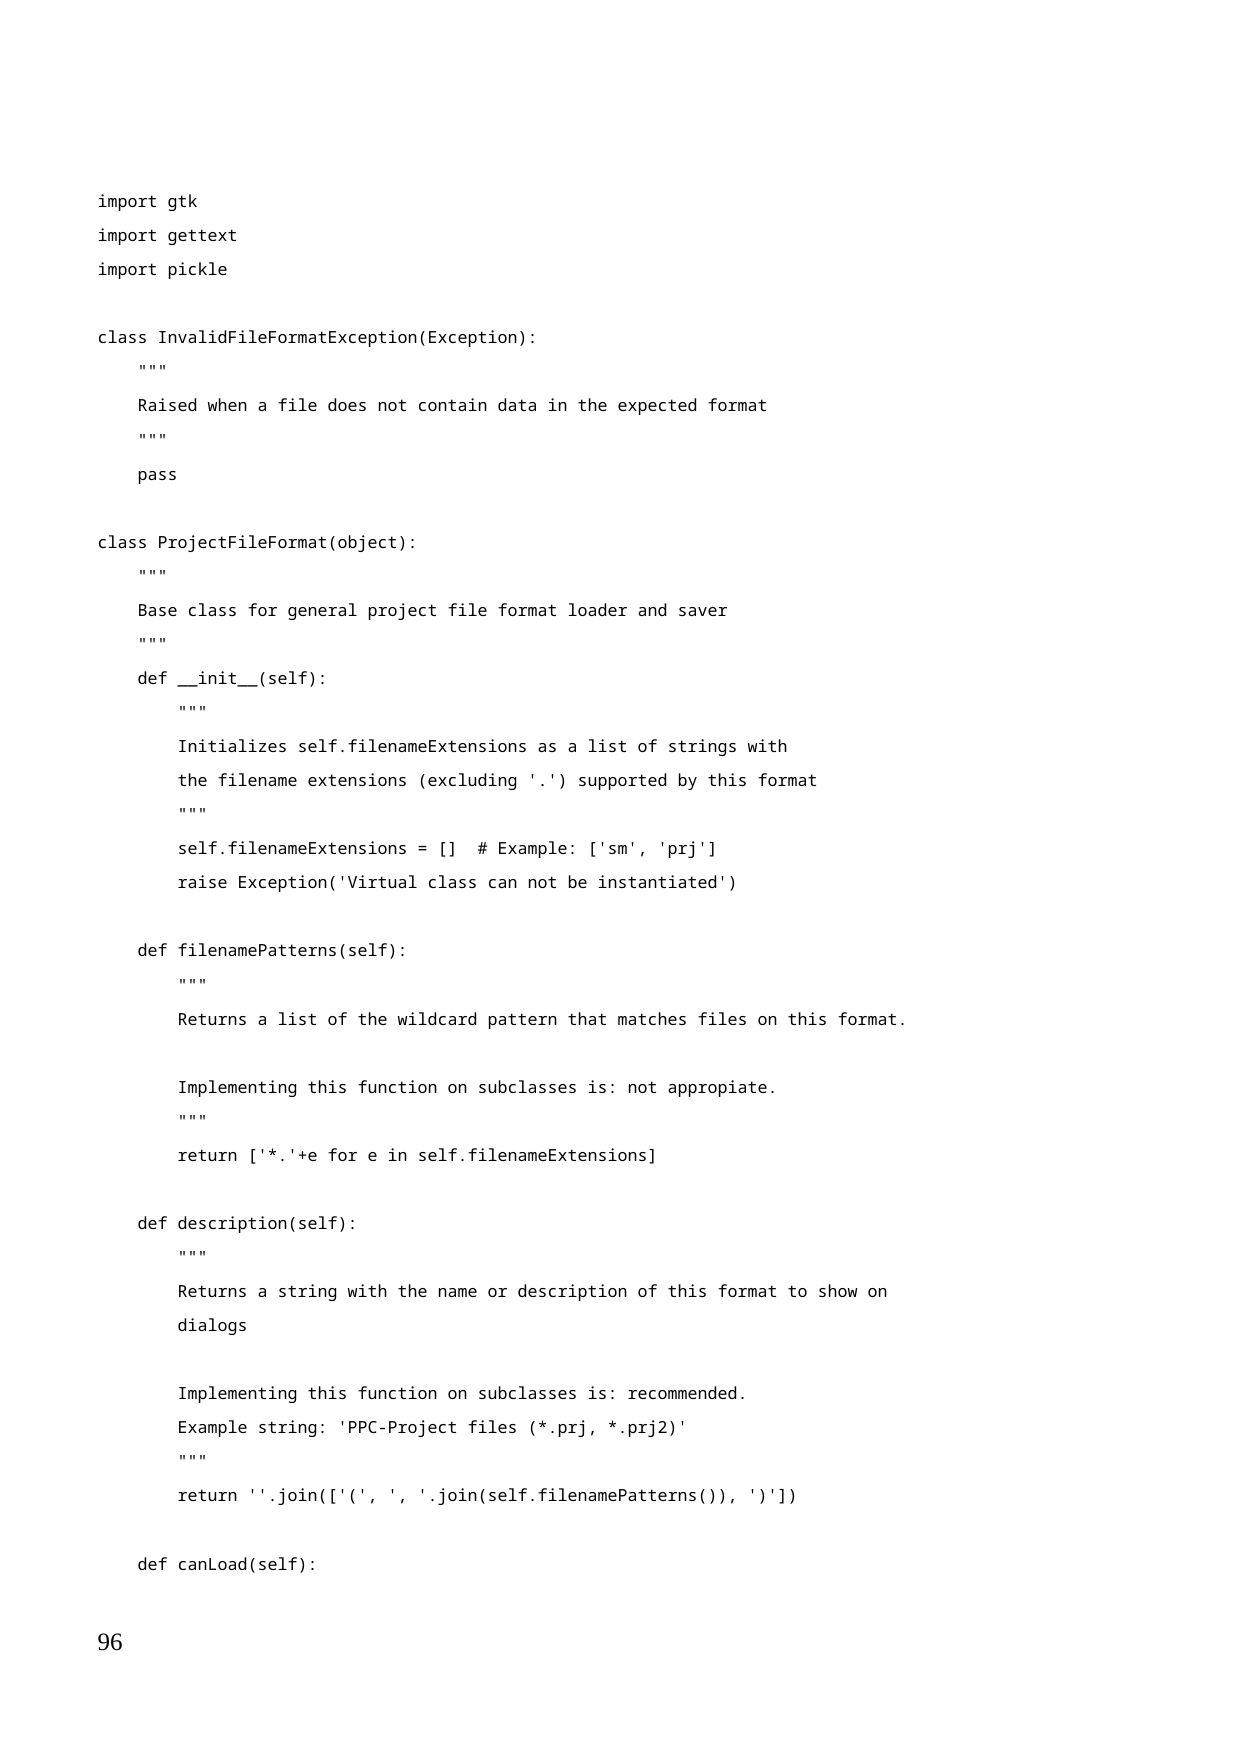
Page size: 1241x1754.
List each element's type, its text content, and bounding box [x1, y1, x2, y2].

text """ [97, 1450, 1113, 1473]
text class InvalidFileFormatException(Exception): [97, 326, 1113, 349]
text """ [97, 564, 1113, 587]
text """ [97, 701, 1113, 723]
text """ [97, 428, 1113, 451]
text Raised when a file does not contain data in the expected format [97, 394, 1113, 417]
text Returns a list of the wildcard pattern that matches files on this format. [97, 1007, 1113, 1030]
text def canLoad(self): [97, 1552, 1113, 1575]
text """ [97, 1109, 1113, 1132]
text self.filenameExtensions = [] # Example: ['sm', 'prj'] [97, 837, 1113, 859]
text Implementing this function on subclasses is: recommended. [97, 1382, 1113, 1404]
text return ''.join(['(', ', '.join(self.filenamePatterns()), ')']) [97, 1484, 1113, 1507]
text the filename extensions (excluding '.') supported by this format [97, 769, 1113, 791]
text Example string: 'PPC-Project files (*.prj, *.prj2)' [97, 1416, 1113, 1439]
text def description(self): [97, 1212, 1113, 1234]
text raise Exception('Virtual class can not be instantiated') [97, 871, 1113, 894]
text """ [97, 973, 1113, 996]
text class ProjectFileFormat(object): [97, 530, 1113, 553]
text def __init__(self): [97, 667, 1113, 689]
text def filenamePatterns(self): [97, 939, 1113, 962]
text return ['*.'+e for e in self.filenameExtensions] [97, 1143, 1113, 1166]
text """ [97, 360, 1113, 383]
text Base class for general project file format loader and saver [97, 598, 1113, 621]
text dialogs [97, 1314, 1113, 1336]
text Returns a string with the name or description of this format to show on [97, 1280, 1113, 1302]
text import pickle [97, 258, 1113, 281]
text """ [97, 632, 1113, 655]
text """ [97, 803, 1113, 826]
text pass [97, 462, 1113, 485]
text Implementing this function on subclasses is: not appropiate. [97, 1075, 1113, 1098]
text """ [97, 1246, 1113, 1268]
text import gtk [97, 190, 1113, 212]
text import gettext [97, 224, 1113, 246]
text Initializes self.filenameExtensions as a list of strings with [97, 735, 1113, 757]
